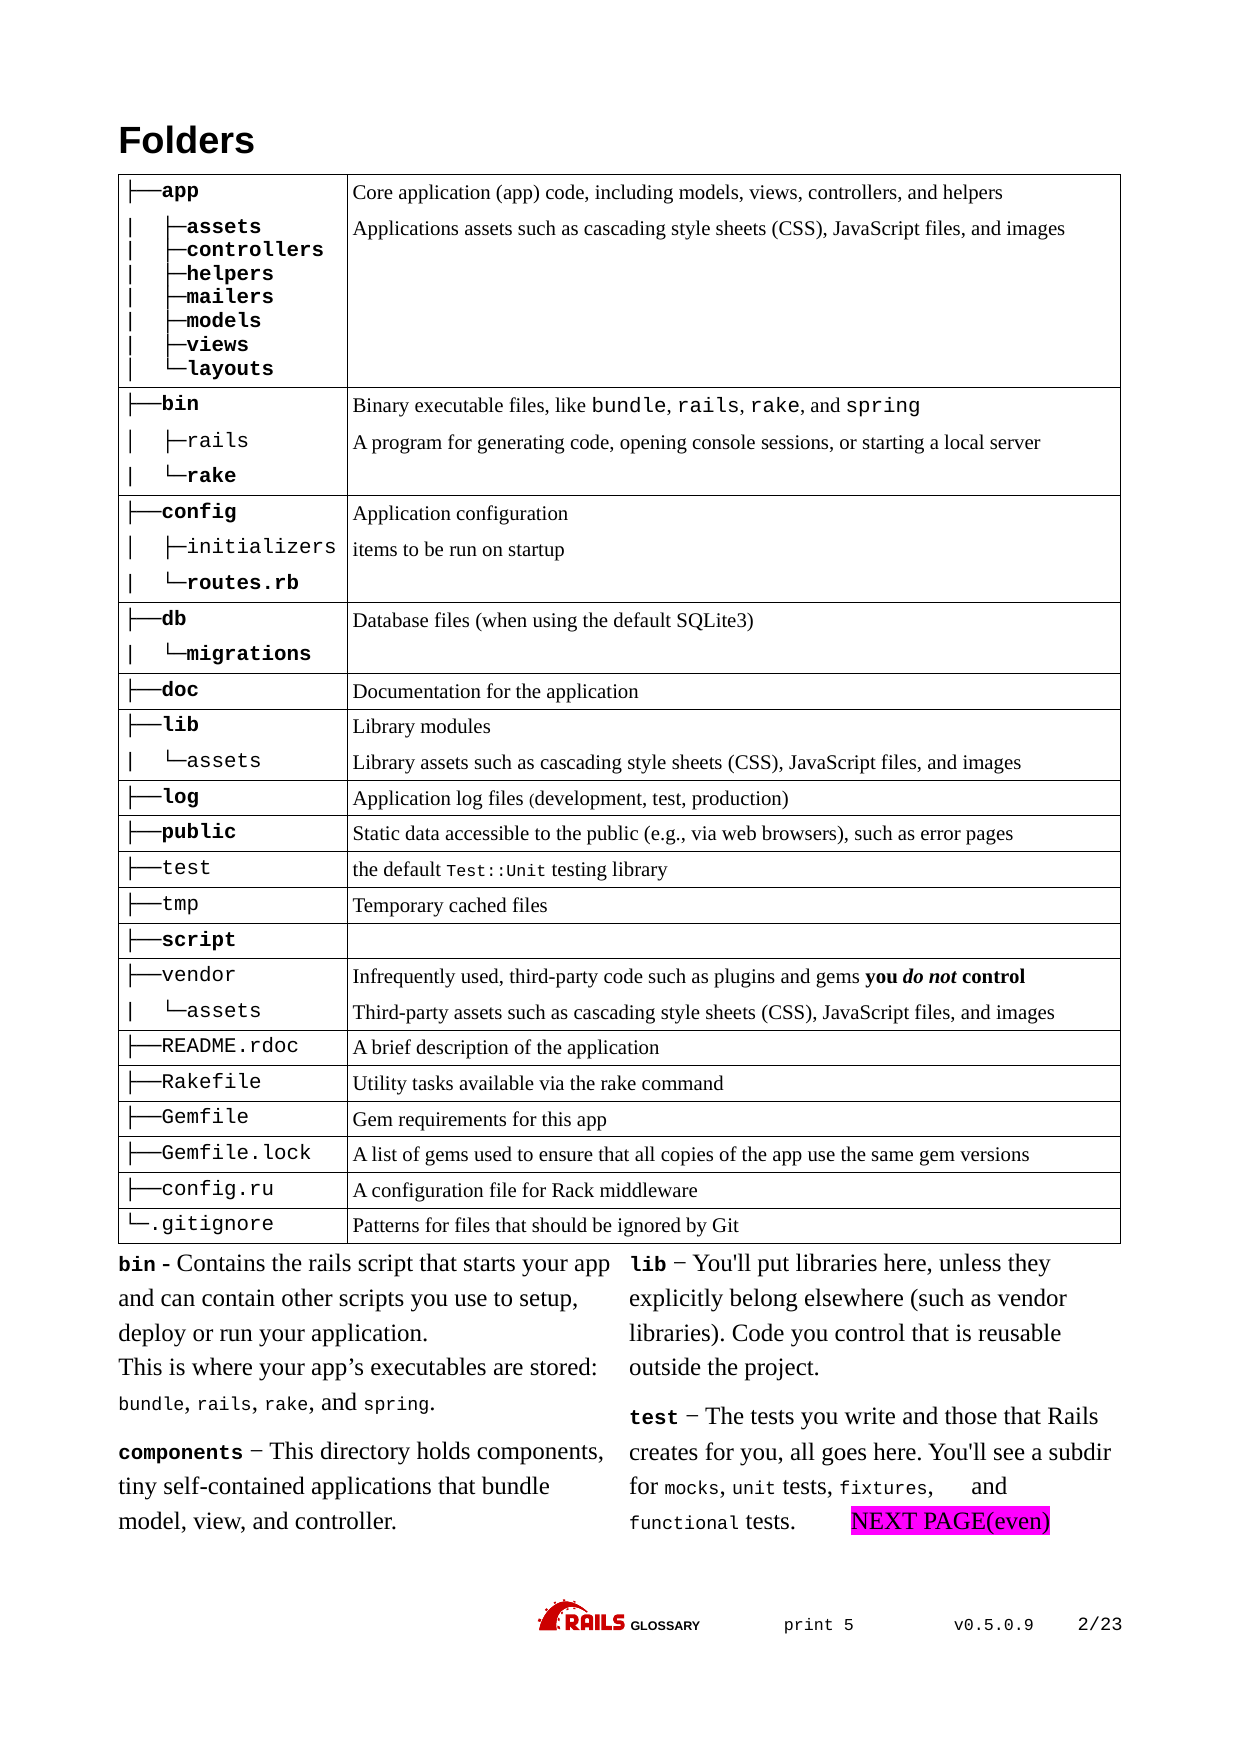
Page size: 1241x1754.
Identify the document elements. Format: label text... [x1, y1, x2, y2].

table_cell Binary executable files, like bundle, rails, rake, and spring [348, 388, 1120, 424]
table_cell [348, 924, 1120, 958]
table_cell ├──vendor [119, 959, 347, 994]
table_cell | └─assets [119, 744, 347, 780]
table_cell items to be run on startup [348, 531, 1120, 566]
table_cell ├──test [119, 852, 347, 887]
table_cell Utility tasks available via the rake command [348, 1066, 1120, 1101]
table_cell Applications assets such as cascading style sheets (CSS), JavaScript files, and images [348, 210, 1120, 387]
table_cell ├──config.ru [119, 1173, 347, 1208]
table_cell ├──README.rdoc [119, 1031, 347, 1065]
table_cell ├──script [119, 924, 347, 958]
table_cell Patterns for files that should be ignored by Git [348, 1209, 1120, 1243]
table_cell Temporary cached files [348, 888, 1120, 923]
table_cell [348, 566, 1120, 602]
table_cell Application configuration [348, 496, 1120, 531]
table_cell Static data accessible to the public (e.g., via web browsers), such as error pages [348, 816, 1120, 851]
table_cell ├──config [119, 496, 347, 531]
table_header Core application (app) code, including models, views, controllers, and helpers [348, 175, 1120, 210]
table_cell Documentation for the application [348, 674, 1120, 709]
table_cell the default Test::Unit testing library [348, 852, 1120, 887]
text test − The tests you write and those that Rails creates for you, all goes here. You'll see a subdir for mocks, unit tests, fixtures, and functional tests. NEXT PAGE(even) [629, 1401, 1122, 1535]
table_cell ├──doc [119, 674, 347, 709]
table_cell │ ├─initializers [119, 531, 347, 566]
table_cell ├──Rakefile [119, 1066, 347, 1101]
text bin - Contains the rails script that starts your app and can contain other scripts you use to setup, deploy or run your application. This is where your app’s executables are stored: bundle, rails, rake, and spring. [118, 1248, 611, 1416]
table_cell ├──public [119, 816, 347, 851]
table_cell A brief description of the application [348, 1031, 1120, 1065]
table_cell └─.gitignore [119, 1209, 347, 1243]
table_cell Library modules [348, 710, 1120, 744]
table_cell ├──tmp [119, 888, 347, 923]
table_cell Library assets such as cascading style sheets (CSS), JavaScript files, and images [348, 744, 1120, 780]
text components − This directory holds components, tiny self-contained applications that bundle model, view, and controller. [118, 1436, 611, 1535]
table_cell | └─migrations [119, 638, 347, 673]
table_cell │ ├─rails [119, 424, 347, 460]
table_cell Infrequently used, third-party code such as plugins and gems you do not control [348, 959, 1120, 994]
table_cell ├──bin [119, 388, 347, 424]
table_cell ├──Gemfile [119, 1102, 347, 1136]
table_cell Third-party assets such as cascading style sheets (CSS), JavaScript files, and images [348, 994, 1120, 1029]
table_cell ├──log [119, 781, 347, 815]
table_cell [348, 638, 1120, 673]
table_cell | └─assets [119, 994, 347, 1029]
table_cell A configuration file for Rack middleware [348, 1173, 1120, 1208]
text lib − You'll put libraries here, unless they explicitly belong elsewhere (such as vendor libraries). Code you control that is reusable outside the project. [629, 1248, 1122, 1381]
table_cell ├──Gemfile.lock [119, 1137, 347, 1172]
table_cell Database files (when using the default SQLite3) [348, 603, 1120, 637]
table_cell Application log files (development, test, production) [348, 781, 1120, 815]
table_cell | └─routes.rb [119, 566, 347, 602]
table_cell ├──lib [119, 710, 347, 744]
table_header ├──app [119, 175, 347, 210]
table_cell A list of gems used to ensure that all copies of the app use the same gem versions [348, 1137, 1120, 1172]
table_cell A program for generating code, opening console sessions, or starting a local server [348, 424, 1120, 460]
table_cell [348, 460, 1120, 495]
table_cell | ├─assets | ├─controllers | ├─helpers | ├─mailers | ├─models | ├─views │ └─layouts [119, 210, 347, 387]
table_cell Gem requirements for this app [348, 1102, 1120, 1136]
table_cell | └─rake [119, 460, 347, 495]
subtitle Folders [118, 118, 611, 162]
table_cell ├──db [119, 603, 347, 637]
